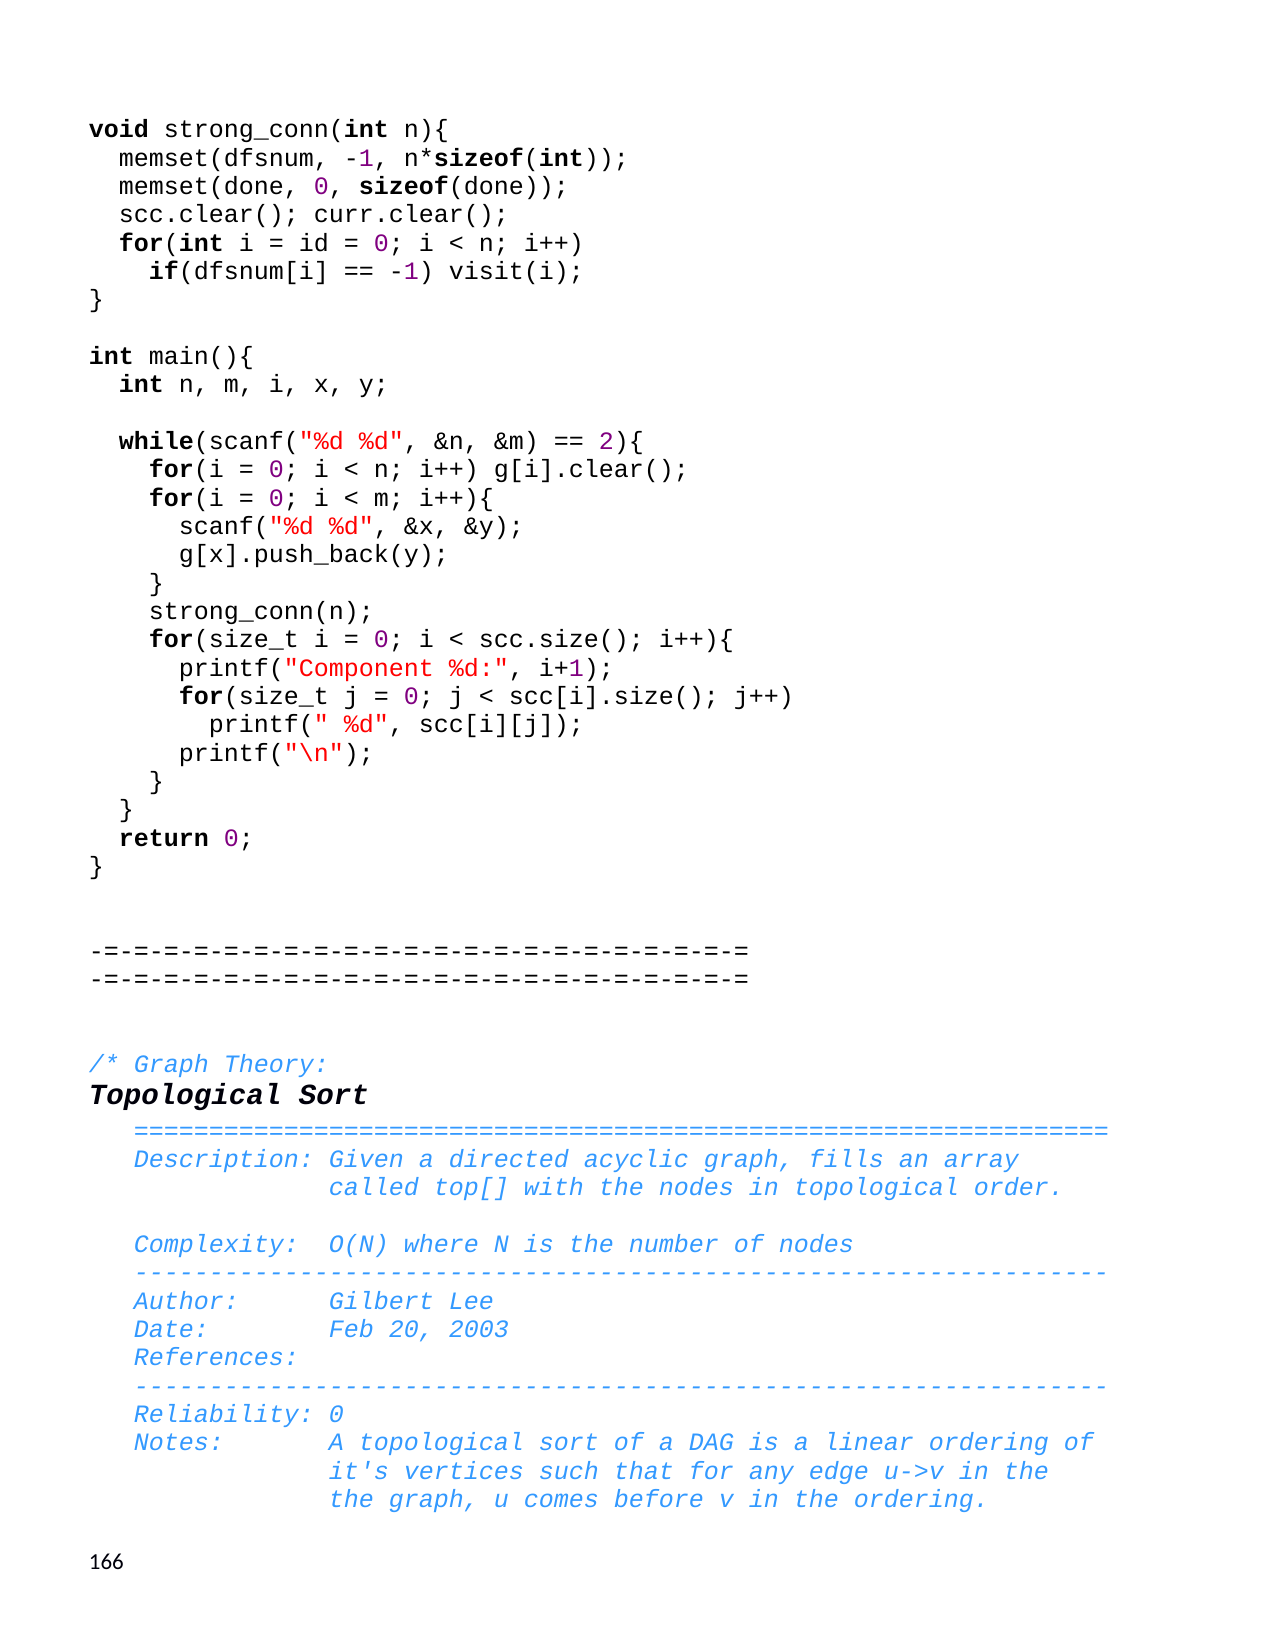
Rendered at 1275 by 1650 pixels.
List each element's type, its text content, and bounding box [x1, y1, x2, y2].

text for(int i = id = 0; i < n; i++) [89, 230, 1186, 259]
text } [89, 854, 1186, 882]
text for(size_t j = 0; j < scc[i].size(); j++) [89, 684, 1186, 712]
text the graph, u comes before v in the ordering. [89, 1487, 1186, 1515]
text scc.clear(); curr.clear(); [89, 202, 1186, 230]
text scanf("%d %d", &x, &y); [89, 514, 1186, 542]
text } [89, 797, 1186, 825]
text } [89, 769, 1186, 797]
text memset(dfsnum, -1, n*sizeof(int)); [89, 145, 1186, 174]
text printf("\n"); [89, 740, 1186, 769]
text g[x].push_back(y); [89, 542, 1186, 570]
text it's vertices such that for any edge u->v in the [89, 1458, 1186, 1487]
text while(scanf("%d %d", &n, &m) == 2){ [89, 429, 1186, 457]
text Description: Given a directed acyclic graph, fills an array [89, 1147, 1186, 1175]
text } [89, 287, 1186, 315]
text int main(){ [89, 344, 1186, 372]
text Author: Gilbert Lee [89, 1288, 1186, 1317]
text -=-=-=-=-=-=-=-=-=-=-=-=-=-=-=-=-=-=-=-=-=-= [89, 939, 1186, 967]
text ================================================================= [89, 1118, 1186, 1147]
text return 0; [89, 825, 1186, 854]
text called top[] with the nodes in topological order. [89, 1175, 1186, 1203]
text ----------------------------------------------------------------- [89, 1260, 1186, 1288]
text } [89, 570, 1186, 599]
text memset(done, 0, sizeof(done)); [89, 174, 1186, 202]
text ----------------------------------------------------------------- [89, 1373, 1186, 1402]
text printf("Component %d:", i+1); [89, 655, 1186, 684]
text Notes: A topological sort of a DAG is a linear ordering of [89, 1430, 1186, 1458]
text for(size_t i = 0; i < scc.size(); i++){ [89, 627, 1186, 655]
text References: [89, 1345, 1186, 1373]
text Date: Feb 20, 2003 [89, 1317, 1186, 1345]
text int n, m, i, x, y; [89, 372, 1186, 400]
text for(i = 0; i < n; i++) g[i].clear(); [89, 457, 1186, 485]
text /* Graph Theory: [89, 1052, 1186, 1080]
text -=-=-=-=-=-=-=-=-=-=-=-=-=-=-=-=-=-=-=-=-=-= [89, 967, 1186, 995]
text void strong_conn(int n){ [89, 117, 1186, 145]
text if(dfsnum[i] == -1) visit(i); [89, 259, 1186, 287]
text Complexity: O(N) where N is the number of nodes [89, 1232, 1186, 1260]
subtitle Topological Sort [89, 1080, 1186, 1113]
text strong_conn(n); [89, 599, 1186, 627]
text Reliability: 0 [89, 1402, 1186, 1430]
text printf(" %d", scc[i][j]); [89, 712, 1186, 740]
text for(i = 0; i < m; i++){ [89, 485, 1186, 514]
